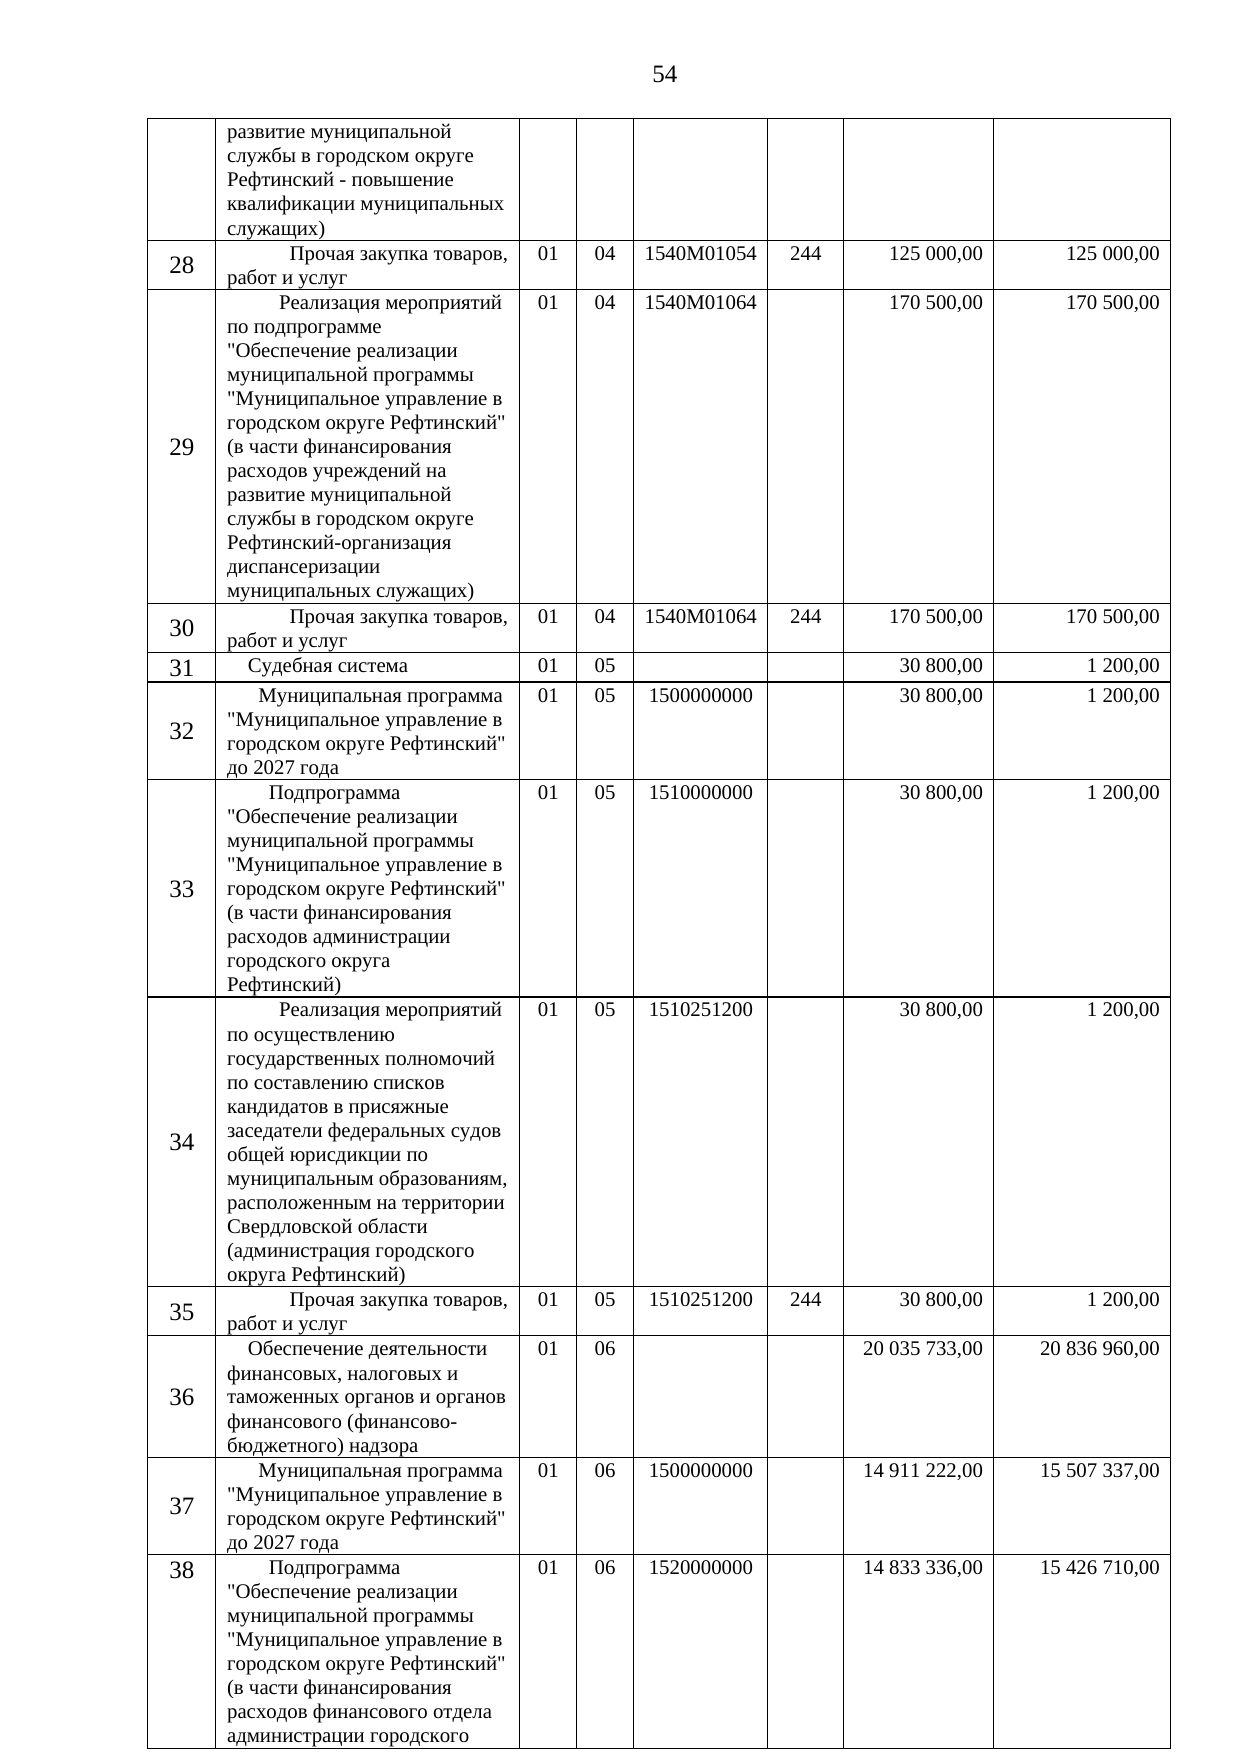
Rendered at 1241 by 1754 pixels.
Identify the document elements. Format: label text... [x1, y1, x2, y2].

table_cell 1 200,00 [994, 998, 1170, 1286]
table_cell 01 [520, 241, 576, 289]
table_cell 01 [520, 1336, 576, 1457]
table_cell 35 [148, 1287, 215, 1335]
table_cell 244 [768, 241, 843, 289]
table_cell 01 [520, 780, 576, 996]
table_cell 125 000,00 [844, 241, 993, 289]
table_cell 15 507 337,00 [994, 1458, 1170, 1554]
table_cell Обеспечение деятельности финансовых, налоговых и таможенных органов и органов финансового (финансово-бюджетного) надзора [216, 1336, 519, 1457]
table_cell 1520000000 [634, 1555, 767, 1747]
table_cell [768, 780, 843, 996]
table_cell 1 200,00 [994, 683, 1170, 779]
table_cell [768, 998, 843, 1286]
table_cell 1500000000 [634, 683, 767, 779]
table_cell 05 [577, 653, 633, 681]
table_cell 05 [577, 1287, 633, 1335]
table_cell 170 500,00 [844, 604, 993, 652]
table_cell 30 800,00 [844, 998, 993, 1286]
table_cell [768, 653, 843, 681]
table_cell [994, 119, 1170, 239]
table_cell 28 [148, 241, 215, 289]
table_cell [768, 683, 843, 779]
table_cell 04 [577, 241, 633, 289]
table_cell 30 800,00 [844, 683, 993, 779]
table_cell 244 [768, 604, 843, 652]
table_cell 1 200,00 [994, 653, 1170, 681]
table_cell Подпрограмма "Обеспечение реализации муниципальной программы "Муниципальное управление в городском округе Рефтинский" (в части финансирования расходов администрации городского округа Рефтинский) [216, 780, 519, 996]
table_cell 01 [520, 604, 576, 652]
table_cell [148, 119, 215, 239]
table_cell Реализация мероприятий по подпрограмме "Обеспечение реализации муниципальной программы "Муниципальное управление в городском округе Рефтинский" (в части финансирования расходов учреждений на развитие муниципальной службы в городском округе Рефтинский-организация диспансеризации муниципальных служащих) [216, 290, 519, 602]
table_cell Реализация мероприятий по осуществлению государственных полномочий по составлению списков кандидатов в присяжные заседатели федеральных судов общей юрисдикции по муниципальным образованиям, расположенным на территории Свердловской области (администрация городского округа Рефтинский) [216, 998, 519, 1286]
table_cell 1540М01054 [634, 241, 767, 289]
table_cell [577, 119, 633, 239]
table_cell 33 [148, 780, 215, 996]
table_cell Прочая закупка товаров, работ и услуг [216, 241, 519, 289]
table_cell 05 [577, 780, 633, 996]
table_cell 1540М01064 [634, 604, 767, 652]
table_cell 1 200,00 [994, 1287, 1170, 1335]
table_cell 01 [520, 1287, 576, 1335]
table_cell 01 [520, 290, 576, 602]
table_cell 170 500,00 [994, 604, 1170, 652]
table_cell 14 833 336,00 [844, 1555, 993, 1747]
table_cell 01 [520, 998, 576, 1286]
table_cell 30 [148, 604, 215, 652]
table_cell 30 800,00 [844, 653, 993, 681]
table_cell 1 200,00 [994, 780, 1170, 996]
table_cell [634, 119, 767, 239]
table_cell [634, 653, 767, 681]
table_cell [844, 119, 993, 239]
table_cell 38 [148, 1555, 215, 1747]
table_cell 20 836 960,00 [994, 1336, 1170, 1457]
table_cell 05 [577, 998, 633, 1286]
table_cell 32 [148, 683, 215, 779]
table_cell 1510251200 [634, 998, 767, 1286]
table_cell [768, 290, 843, 602]
table_cell 1510000000 [634, 780, 767, 996]
table_cell 06 [577, 1336, 633, 1457]
table_cell Муниципальная программа "Муниципальное управление в городском округе Рефтинский" до 2027 года [216, 1458, 519, 1554]
table_cell [520, 119, 576, 239]
table_cell 34 [148, 998, 215, 1286]
table_cell 04 [577, 604, 633, 652]
table_cell Подпрограмма "Обеспечение реализации муниципальной программы "Муниципальное управление в городском округе Рефтинский" (в части финансирования расходов финансового отдела администрации городского [216, 1555, 519, 1747]
table_cell 04 [577, 290, 633, 602]
table_cell 15 426 710,00 [994, 1555, 1170, 1747]
table_cell [634, 1336, 767, 1457]
table_cell 1510251200 [634, 1287, 767, 1335]
table_cell Муниципальная программа "Муниципальное управление в городском округе Рефтинский" до 2027 года [216, 683, 519, 779]
table_cell 01 [520, 1555, 576, 1747]
table_cell Прочая закупка товаров, работ и услуг [216, 604, 519, 652]
table_cell 170 500,00 [994, 290, 1170, 602]
table_cell 1540М01064 [634, 290, 767, 602]
table_cell 06 [577, 1555, 633, 1747]
table_cell 1500000000 [634, 1458, 767, 1554]
table_cell Судебная система [216, 653, 519, 681]
table_cell 14 911 222,00 [844, 1458, 993, 1554]
table_cell 20 035 733,00 [844, 1336, 993, 1457]
table_cell развитие муниципальной службы в городском округе Рефтинский - повышение квалификации муниципальных служащих) [216, 119, 519, 239]
table_cell [768, 1336, 843, 1457]
table_cell Прочая закупка товаров, работ и услуг [216, 1287, 519, 1335]
table_cell [768, 119, 843, 239]
table_cell [768, 1555, 843, 1747]
table_cell 125 000,00 [994, 241, 1170, 289]
table_cell 244 [768, 1287, 843, 1335]
table_cell 31 [148, 653, 215, 681]
table_cell 37 [148, 1458, 215, 1554]
table_cell 30 800,00 [844, 1287, 993, 1335]
table_cell 05 [577, 683, 633, 779]
table_cell 29 [148, 290, 215, 602]
table_cell 06 [577, 1458, 633, 1554]
table_cell [768, 1458, 843, 1554]
table_cell 01 [520, 683, 576, 779]
table_cell 30 800,00 [844, 780, 993, 996]
table_cell 01 [520, 653, 576, 681]
table_cell 01 [520, 1458, 576, 1554]
table_cell 170 500,00 [844, 290, 993, 602]
table_cell 36 [148, 1336, 215, 1457]
